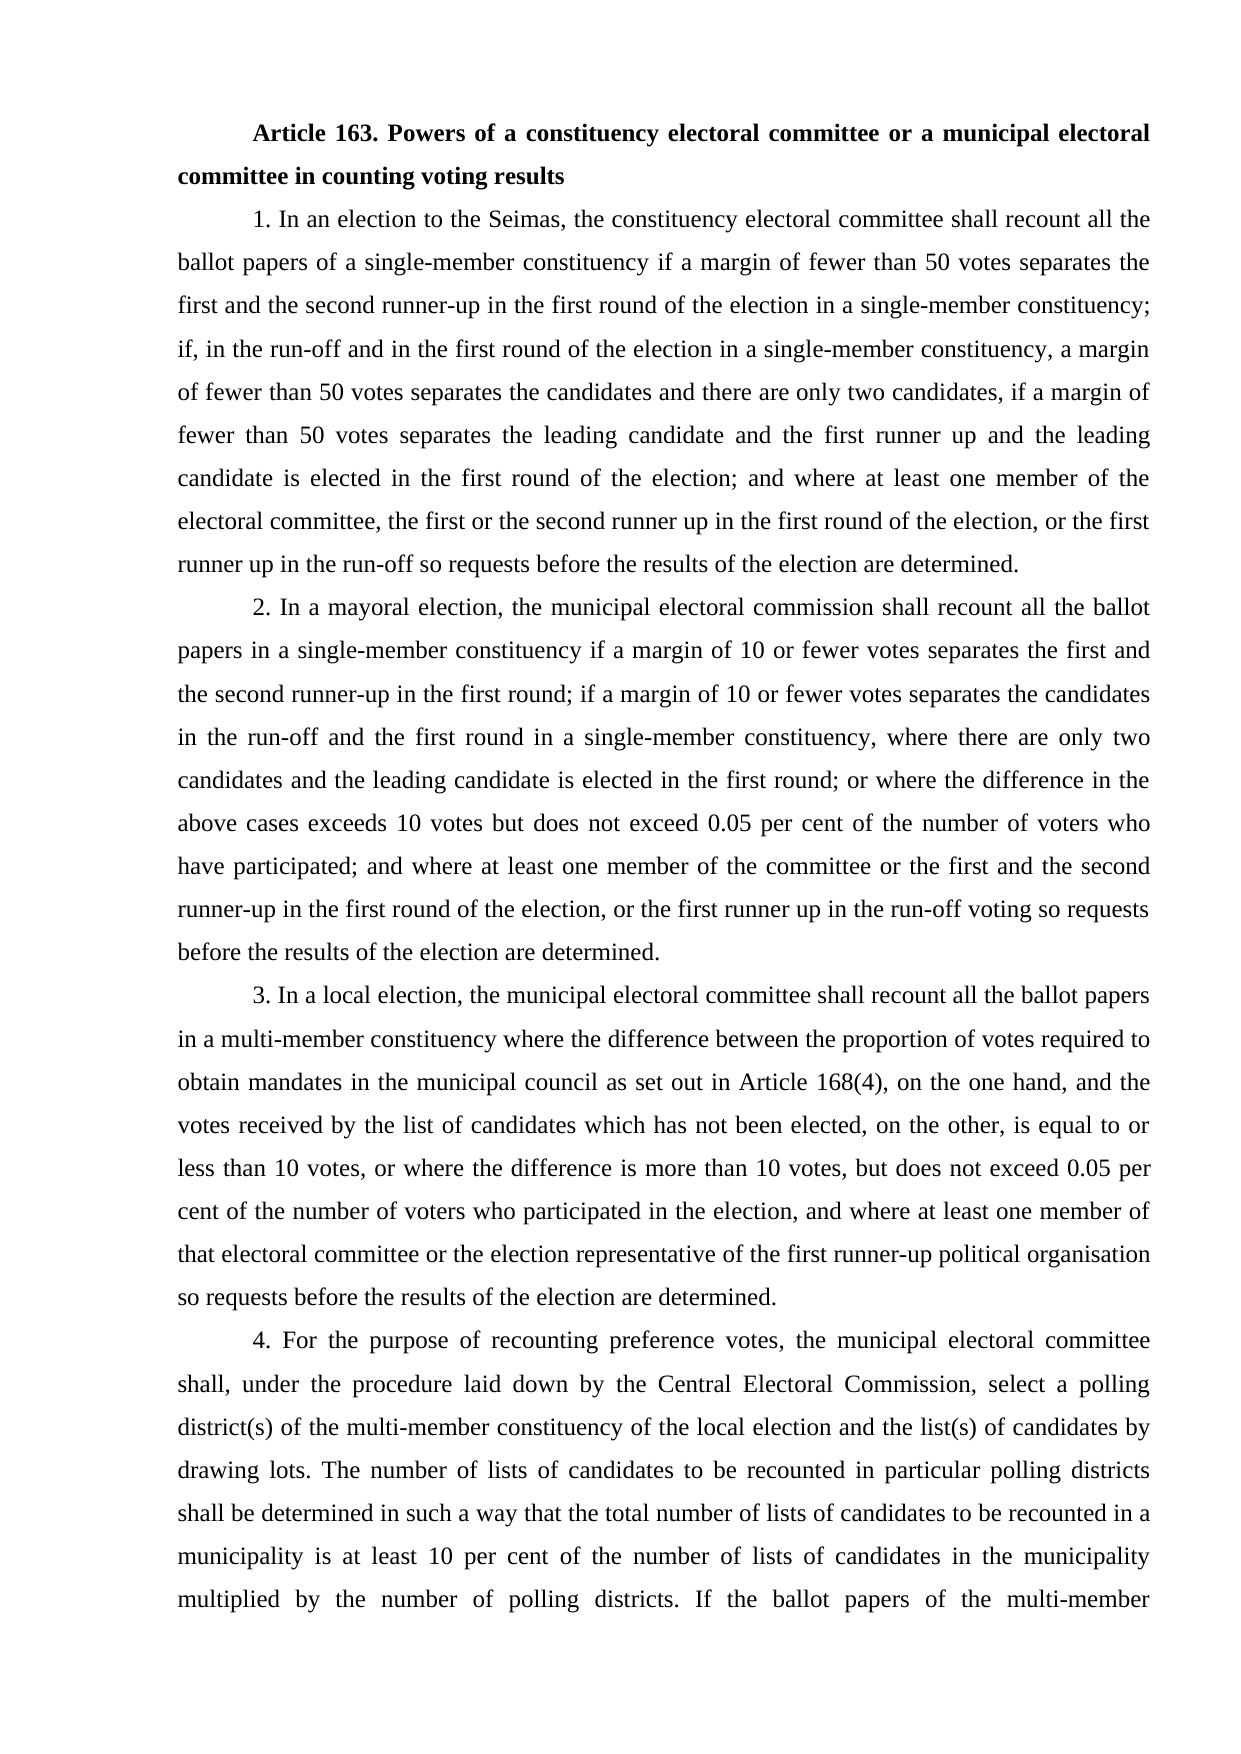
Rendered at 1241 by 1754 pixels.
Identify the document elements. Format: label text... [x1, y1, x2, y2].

text 1. In an election to the Seimas, the constituency electoral committee shall recount all the ballot papers of a single-member constituency if a margin of fewer than 50 votes separates the first and the second runner-up in the first round of the election in a single-member constituency; if, in the run-off and in the first round of the election in a single-member constituency, a margin of fewer than 50 votes separates the candidates and there are only two candidates, if a margin of fewer than 50 votes separates the leading candidate and the first runner up and the leading candidate is elected in the first round of the election; and where at least one member of the electoral committee, the first or the second runner up in the first round of the election, or the first runner up in the run-off so requests before the results of the election are determined. [177, 204, 1152, 578]
text 3. In a local election, the municipal electoral committee shall recount all the ballot papers in a multi-member constituency where the difference between the proportion of votes required to obtain mandates in the municipal council as set out in Article 168(4), on the one hand, and the votes received by the list of candidates which has not been elected, on the other, is equal to or less than 10 votes, or where the difference is more than 10 votes, but does not exceed 0.05 per cent of the number of voters who participated in the election, and where at least one member of that electoral committee or the election representative of the first runner-up political organisation so requests before the results of the election are determined. [177, 981, 1152, 1311]
text 4. For the purpose of recounting preference votes, the municipal electoral committee shall, under the procedure laid down by the Central Electoral Commission, select a polling district(s) of the multi-member constituency of the local election and the list(s) of candidates by drawing lots. The number of lists of candidates to be recounted in particular polling districts shall be determined in such a way that the total number of lists of candidates to be recounted in a municipality is at least 10 per cent of the number of lists of candidates in the municipality multiplied by the number of polling districts. If the ballot papers of the multi-member [177, 1326, 1152, 1613]
text Article 163. Powers of a constituency electoral committee or a municipal electoral committee in counting voting results [177, 118, 1152, 190]
text 2. In a mayoral election, the municipal electoral commission shall recount all the ballot papers in a single-member constituency if a margin of 10 or fewer votes separates the first and the second runner-up in the first round; if a margin of 10 or fewer votes separates the candidates in the run-off and the first round in a single-member constituency, where there are only two candidates and the leading candidate is elected in the first round; or where the difference in the above cases exceeds 10 votes but does not exceed 0.05 per cent of the number of voters who have participated; and where at least one member of the committee or the first and the second runner-up in the first round of the election, or the first runner up in the run-off voting so requests before the results of the election are determined. [177, 592, 1152, 966]
